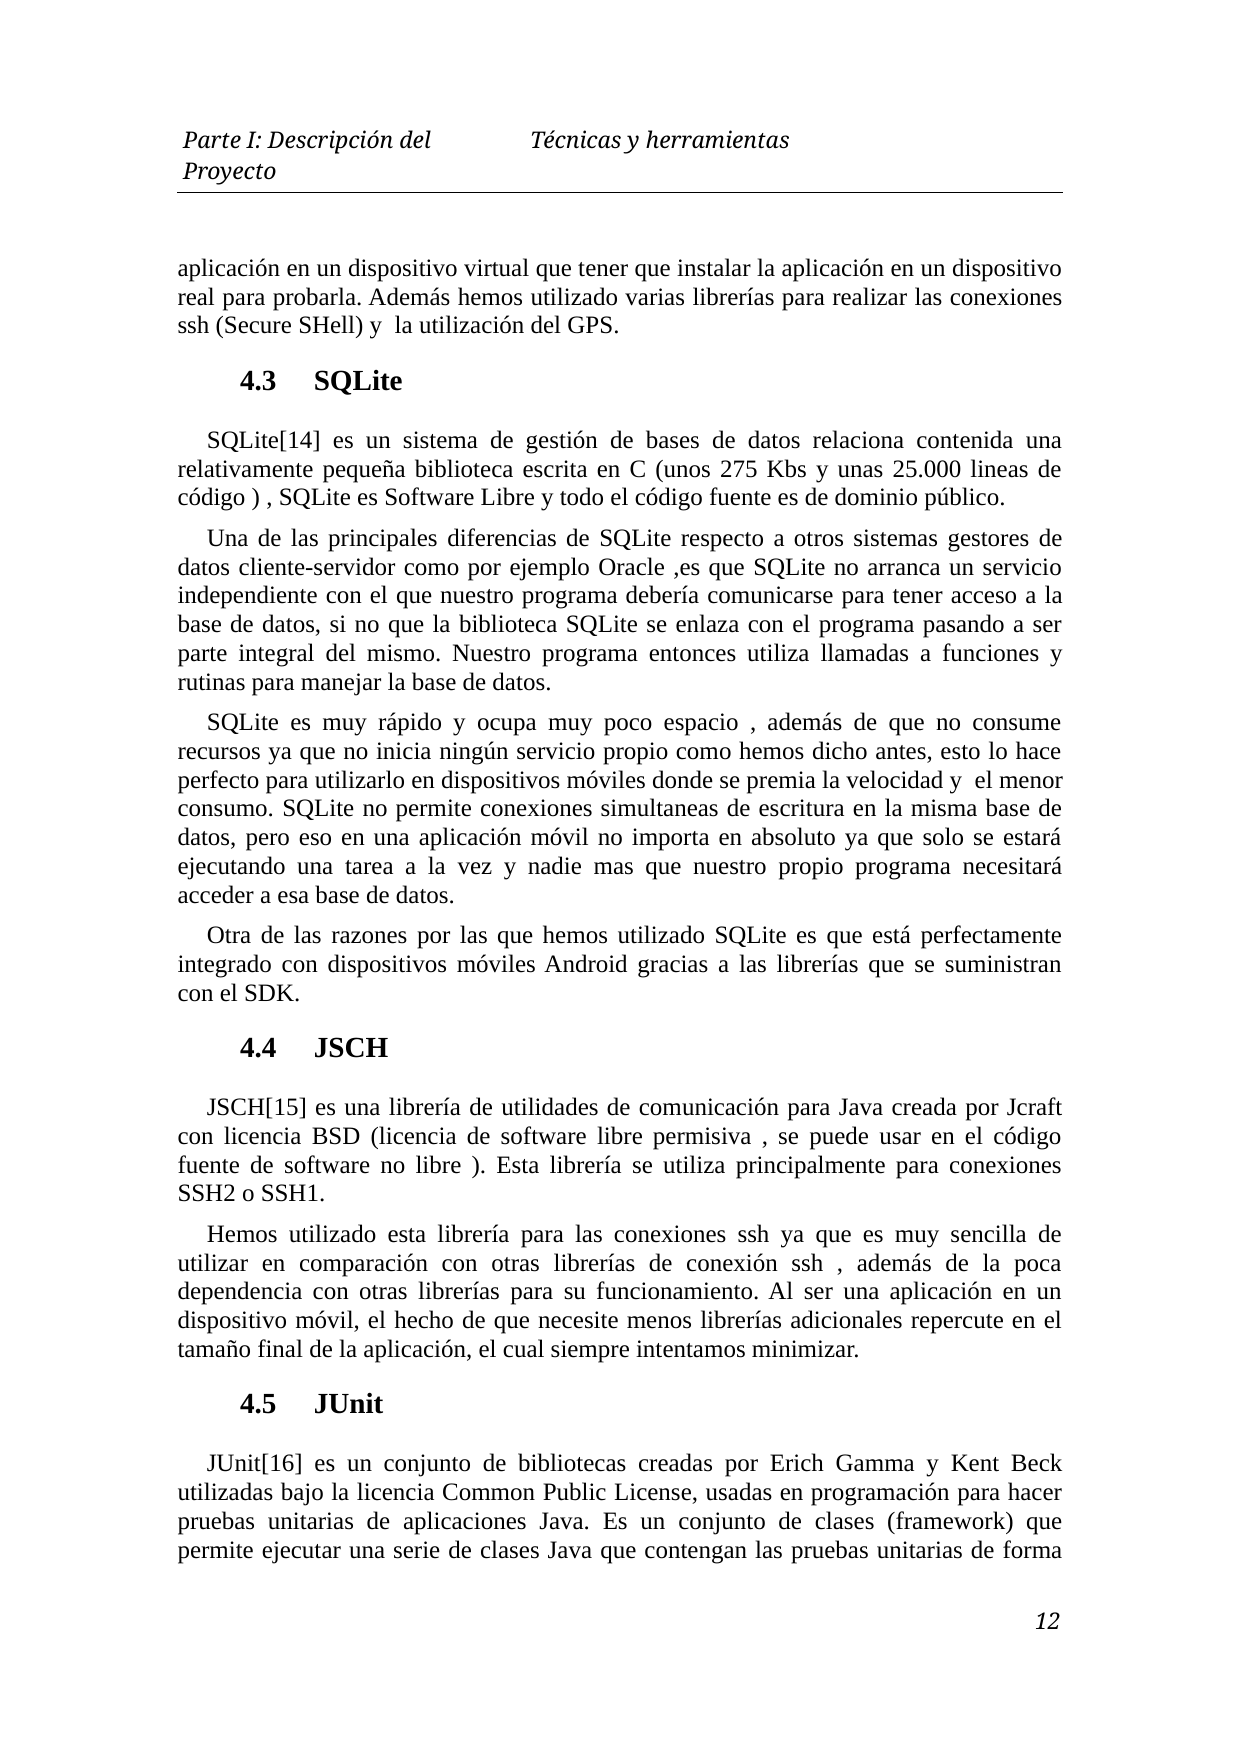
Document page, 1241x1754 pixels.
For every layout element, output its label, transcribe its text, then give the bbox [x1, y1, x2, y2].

subtitle JUnit [240, 1386, 1063, 1420]
text SQLite es muy rápido y ocupa muy poco espacio , además de que no consume recursos ya que no inicia ningún servicio propio como hemos dicho antes, esto lo hace perfecto para utilizarlo en dispositivos móviles donde se premia la velocidad y el menor consumo. SQLite no permite conexiones simultaneas de escritura en la misma base de datos, pero eso en una aplicación móvil no importa en absoluto ya que solo se estará ejecutando una tarea a la vez y nadie mas que nuestro propio programa necesitará acceder a esa base de datos. [177, 707, 1063, 908]
text Otra de las razones por las que hemos utilizado SQLite es que está perfectamente integrado con dispositivos móviles Android gracias a las librerías que se suministran con el SDK. [177, 920, 1063, 1006]
text JUnit[16] es un conjunto de bibliotecas creadas por Erich Gamma y Kent Beck utilizadas bajo la licencia Common Public License, usadas en programación para hacer pruebas unitarias de aplicaciones Java. Es un conjunto de clases (framework) que permite ejecutar una serie de clases Java que contengan las pruebas unitarias de forma [177, 1448, 1063, 1563]
subtitle JSCH [240, 1030, 1063, 1063]
text SQLite[14] es un sistema de gestión de bases de datos relaciona contenida una relativamente pequeña biblioteca escrita en C (unos 275 Kbs y unas 25.000 lineas de código ) , SQLite es Software Libre y todo el código fuente es de dominio público. [177, 425, 1063, 511]
text aplicación en un dispositivo virtual que tener que instalar la aplicación en un dispositivo real para probarla. Además hemos utilizado varias librerías para realizar las conexiones ssh (Secure SHell) y la utilización del GPS. [177, 253, 1063, 339]
text Hemos utilizado esta librería para las conexiones ssh ya que es muy sencilla de utilizar en comparación con otras librerías de conexión ssh , además de la poca dependencia con otras librerías para su funcionamiento. Al ser una aplicación en un dispositivo móvil, el hecho de que necesite menos librerías adicionales repercute en el tamaño final de la aplicación, el cual siempre intentamos minimizar. [177, 1219, 1063, 1363]
subtitle SQLite [240, 363, 1063, 396]
text JSCH[15] es una librería de utilidades de comunicación para Java creada por Jcraft con licencia BSD (licencia de software libre permisiva , se puede usar en el código fuente de software no libre ). Esta librería se utiliza principalmente para conexiones SSH2 o SSH1. [177, 1092, 1063, 1207]
text Una de las principales diferencias de SQLite respecto a otros sistemas gestores de datos cliente-servidor como por ejemplo Oracle ,es que SQLite no arranca un servicio independiente con el que nuestro programa debería comunicarse para tener acceso a la base de datos, si no que la biblioteca SQLite se enlaza con el programa pasando a ser parte integral del mismo. Nuestro programa entonces utiliza llamadas a funciones y rutinas para manejar la base de datos. [177, 523, 1063, 695]
